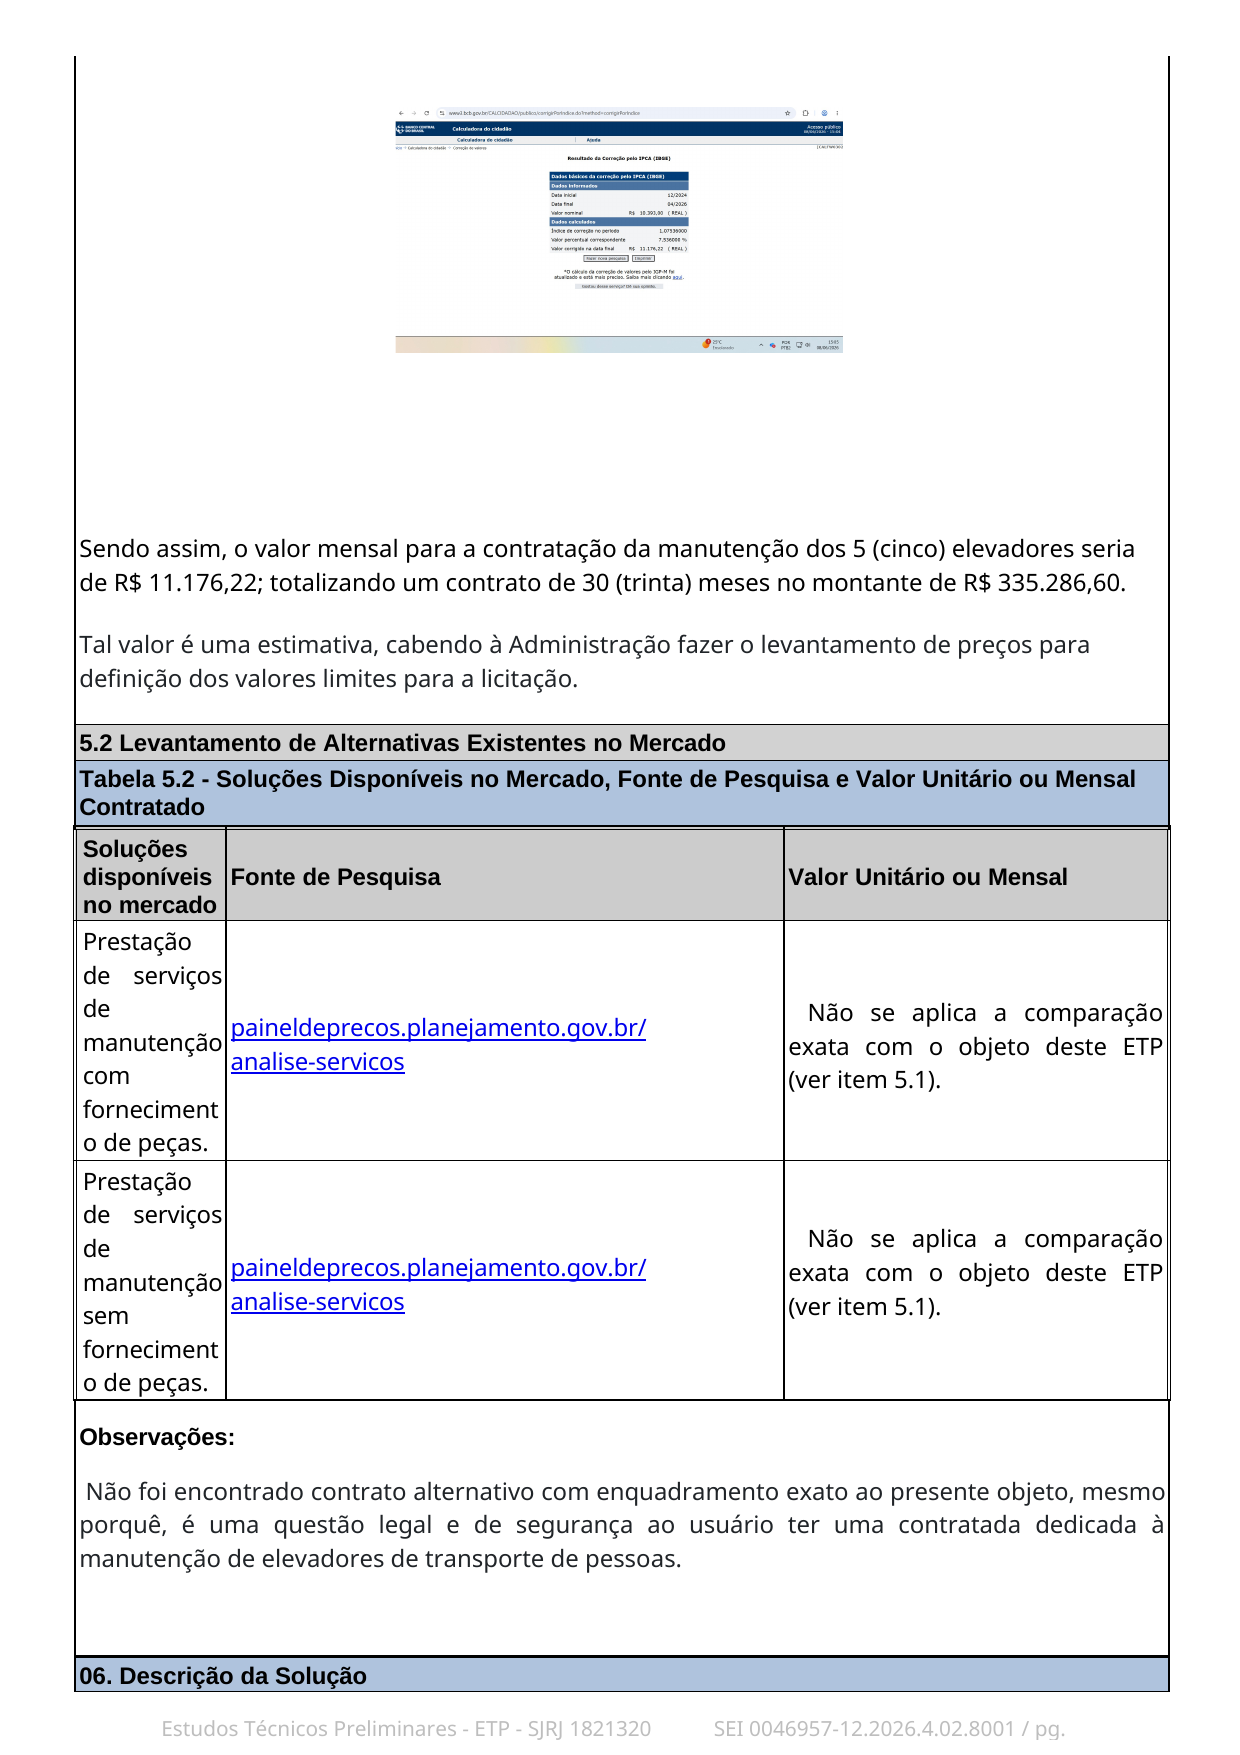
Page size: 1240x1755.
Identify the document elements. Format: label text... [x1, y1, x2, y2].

table_cell paineldeprecos.planejamento.gov.br/analise-servicos [227, 921, 783, 1159]
table_cell Soluções disponíveis no mercado [77, 830, 225, 920]
table_cell 06. Descrição da Solução [76, 1658, 1168, 1691]
table_cell Prestação de serviços de manutenção sem fornecimento de peças. [77, 1161, 225, 1399]
table_cell Prestação de serviços de manutenção com fornecimento de peças. [77, 921, 225, 1159]
table_cell Fonte de Pesquisa [227, 830, 783, 920]
table_cell paineldeprecos.planejamento.gov.br/analise-servicos [227, 1161, 783, 1399]
table_cell 5.2 Levantamento de Alternativas Existentes no Mercado [76, 725, 1168, 760]
table_cell Observações: Não foi encontrado contrato alternativo com enquadramento exato ao presente objeto, mesmo porquê, é uma questão legal e de segurança ao usuário ter uma contratada dedicada à manutenção de elevadores de transporte de pessoas. [76, 1401, 1168, 1655]
table_cell Não se aplica a comparação exata com o objeto deste ETP (ver item 5.1). [785, 921, 1167, 1159]
table_cell Valor Unitário ou Mensal [785, 830, 1167, 920]
table_cell Não se aplica a comparação exata com o objeto deste ETP (ver item 5.1). [785, 1161, 1167, 1399]
table_header Sendo assim, o valor mensal para a contratação da manutenção dos 5 (cinco) elevadores seria de R$ 11.176,22; totalizando um contrato de 30 (trinta) meses no montante de R$ 335.286,60. Tal valor é uma estimativa, cabendo à Administração fazer o levantamento de preços para definição dos valores limites para a licitação. [76, 56, 1168, 724]
table_cell Tabela 5.2 - Soluções Disponíveis no Mercado, Fonte de Pesquisa e Valor Unitário ou Mensal Contratado [76, 761, 1168, 825]
